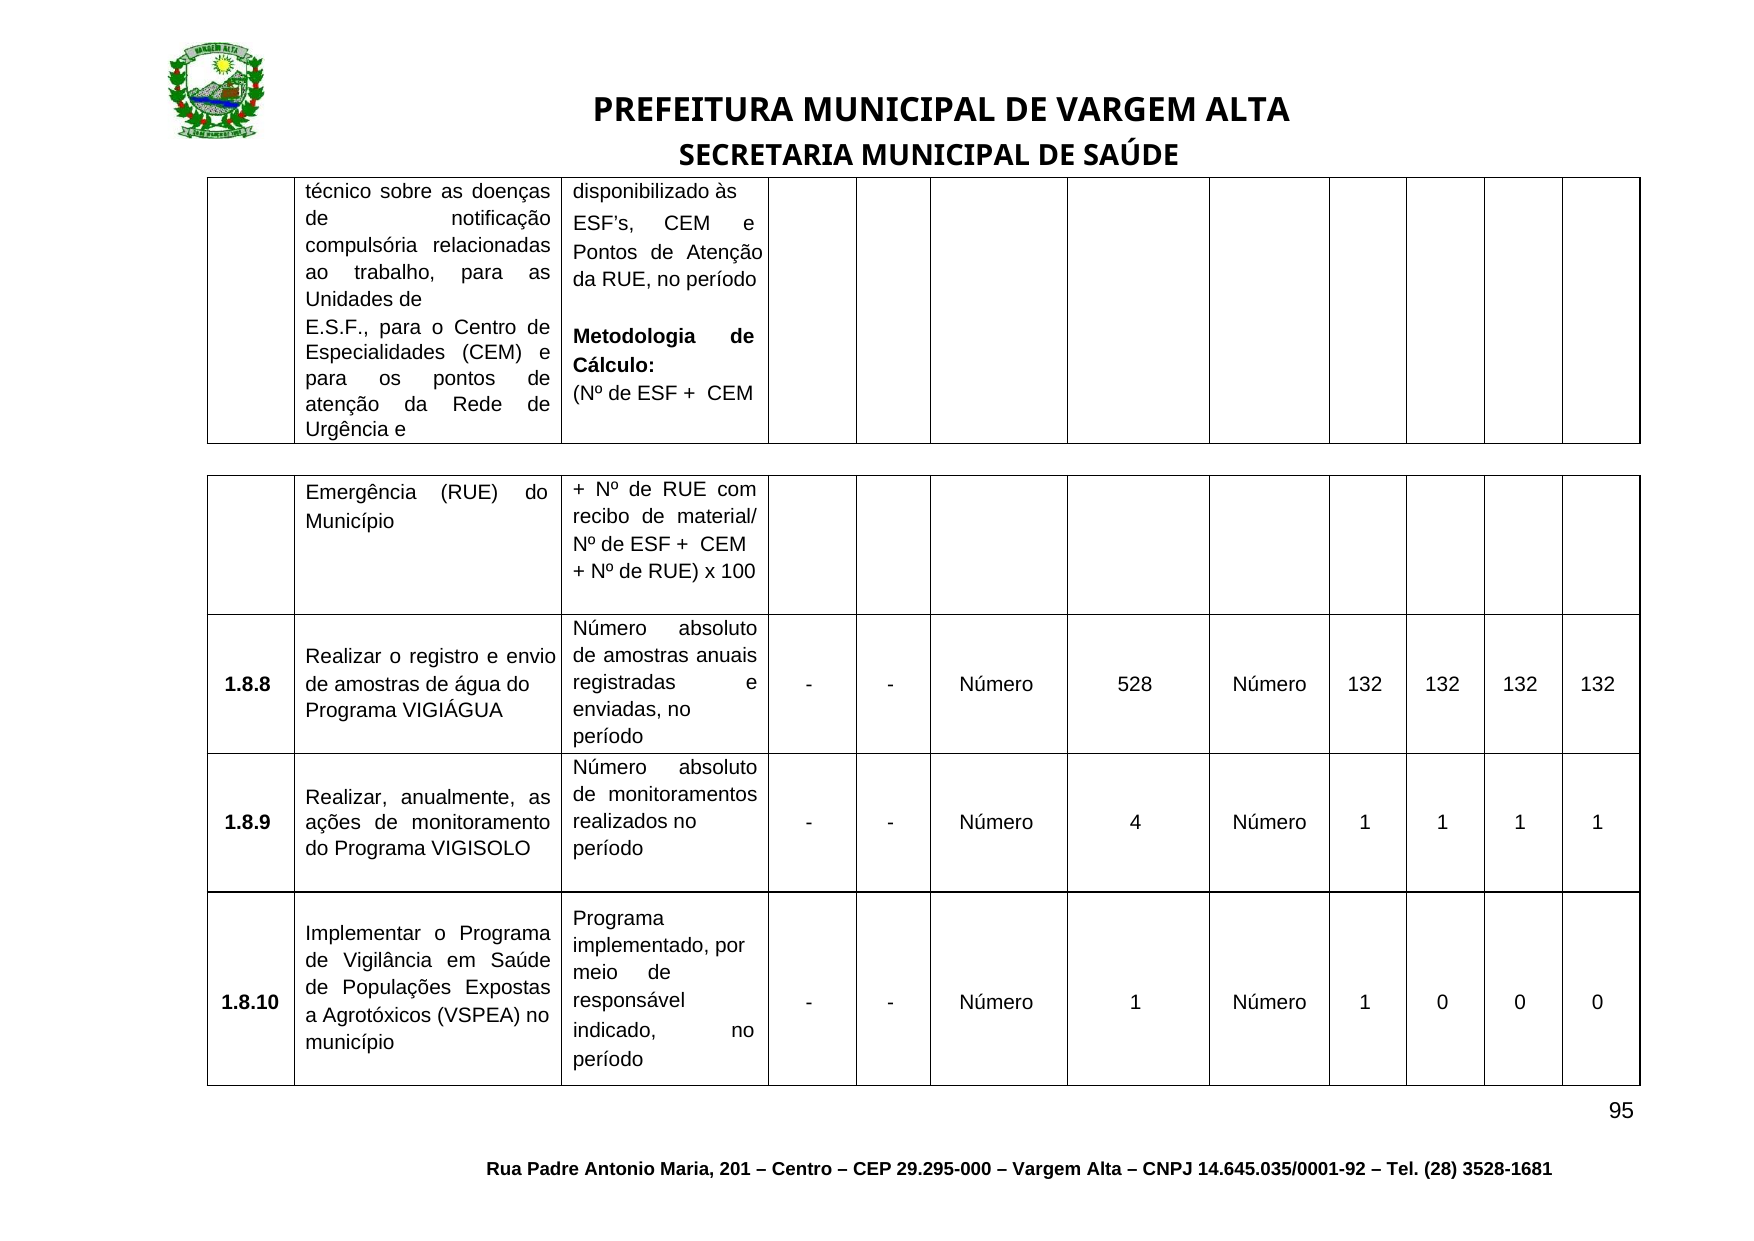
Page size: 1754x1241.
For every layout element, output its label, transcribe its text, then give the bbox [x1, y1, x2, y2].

table_header [1407, 476, 1484, 614]
table_cell Número [1210, 615, 1329, 753]
table_cell [1330, 178, 1406, 443]
table_cell Implementar o Programa de Vigilância em Saúde de Populações Expostas a Agrotóxicos (VSPEA) no município [295, 893, 561, 1085]
table_cell 1 [1407, 754, 1484, 891]
table_cell Programa implementado, por meio de responsável indicado, no período [562, 893, 768, 1085]
table_cell - [857, 754, 930, 891]
table_cell 528 [1068, 615, 1209, 753]
table_cell Número [931, 893, 1067, 1085]
table_cell 1.8.8 [208, 615, 294, 753]
table_cell Número absoluto de monitoramentos realizados no período [562, 754, 768, 891]
table_cell 0 [1563, 893, 1639, 1085]
table_cell [1407, 178, 1484, 443]
table_cell - [857, 178, 930, 443]
table_cell - [769, 178, 856, 443]
table_header [1485, 476, 1562, 614]
table_header [1210, 476, 1329, 614]
table_cell Número [1210, 754, 1329, 891]
table_cell 1.8.10 [208, 893, 294, 1085]
table_cell [1563, 178, 1639, 443]
table_cell 1 [1563, 754, 1639, 891]
table_cell Realizar, anualmente, as ações de monitoramento do Programa VIGISOLO [295, 754, 561, 891]
table_cell 132 [1407, 615, 1484, 753]
table_cell Número [931, 615, 1067, 753]
table_header [1068, 476, 1209, 614]
table_cell 1.8.9 [208, 754, 294, 891]
table_header [931, 476, 1067, 614]
table_cell - [857, 893, 930, 1085]
table_cell 4 [1068, 754, 1209, 891]
table_cell Realizar o registro e envio de amostras de água do Programa VIGIÁGUA [295, 615, 561, 753]
table_cell 132 [1563, 615, 1639, 753]
table_cell 1 [1485, 754, 1562, 891]
table_cell 132 [1485, 615, 1562, 753]
table_cell disponibilizado às ESF’s, CEM e Pontos de Atenção da RUE, no período Metodologia de Cálculo: (Nº de ESF + CEM [562, 178, 768, 443]
table_cell Número [1210, 893, 1329, 1085]
table_cell - [769, 615, 856, 753]
table_cell Número absoluto de amostras anuais registradas e enviadas, no período [562, 615, 768, 753]
table_cell [1210, 178, 1329, 443]
table_header + Nº de RUE com recibo de material/ Nº de ESF + CEM + Nº de RUE) x 100 [562, 476, 768, 614]
table_header [769, 476, 856, 614]
table_header Emergência (RUE) do Município [295, 476, 561, 614]
table_cell Número [931, 754, 1067, 891]
table_cell - [857, 615, 930, 753]
table_cell 0 [1485, 893, 1562, 1085]
table_header [208, 476, 294, 614]
table_cell [1485, 178, 1562, 443]
table_cell técnico sobre as doenças de notificação compulsória relacionadas ao trabalho, para as Unidades de E.S.F., para o Centro de Especialidades (CEM) e para os pontos de atenção da Rede de Urgência e [295, 178, 561, 443]
table_cell - [769, 754, 856, 891]
table_cell 1 [1330, 754, 1406, 891]
table_cell - [769, 893, 856, 1085]
table_cell [208, 178, 294, 443]
table_header [1563, 476, 1639, 614]
table_cell 132 [1330, 615, 1406, 753]
table_cell 0 [1407, 893, 1484, 1085]
table_cell 1 [1068, 893, 1209, 1085]
table_cell [1068, 178, 1209, 443]
table_header [1330, 476, 1406, 614]
table_cell 1 [1330, 893, 1406, 1085]
table_header [857, 476, 930, 614]
table_cell [931, 178, 1067, 443]
